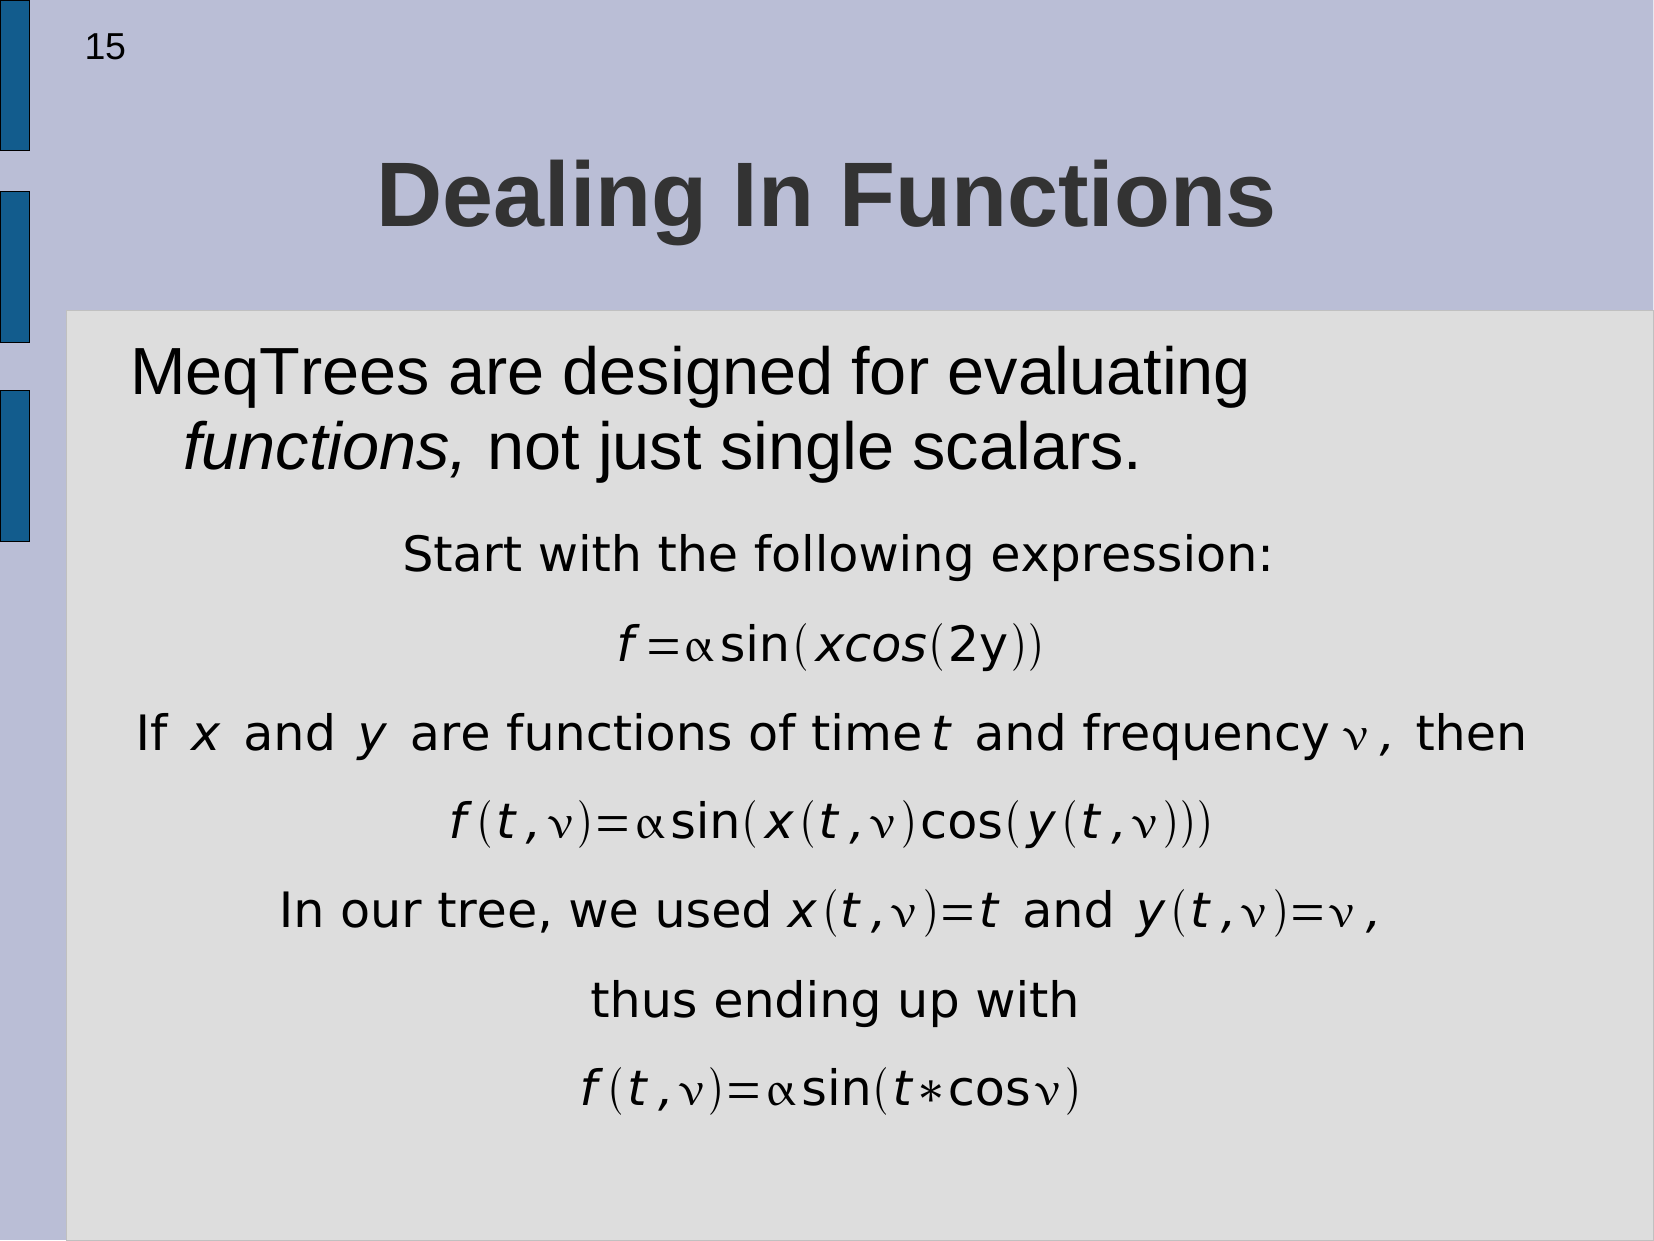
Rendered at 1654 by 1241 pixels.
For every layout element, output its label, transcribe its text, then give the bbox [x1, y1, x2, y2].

title Dealing In Functions [121, 91, 1534, 299]
text_box 5 [108, 18, 232, 92]
chart [129, 504, 1531, 1212]
list MeqTrees are designed for evaluating functions, not just single scalars. [112, 334, 1525, 532]
